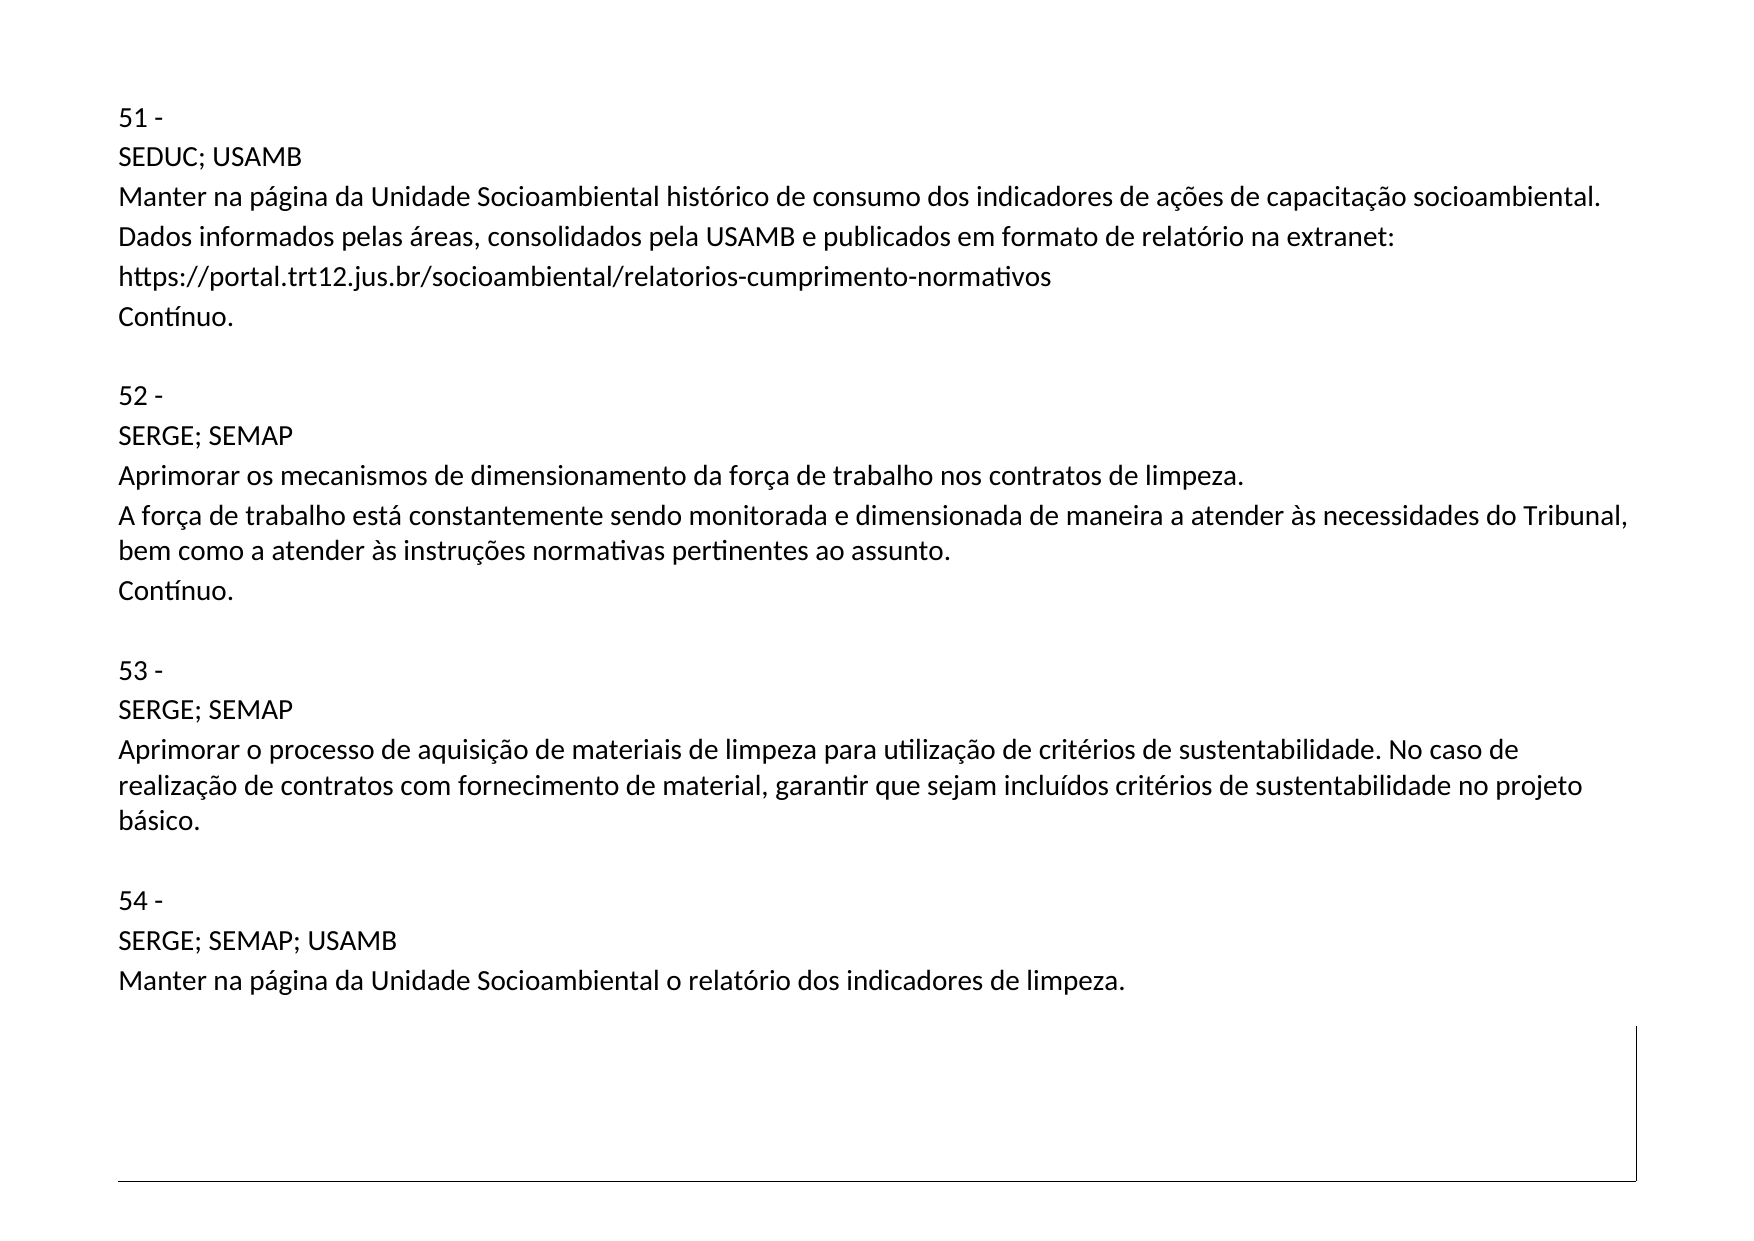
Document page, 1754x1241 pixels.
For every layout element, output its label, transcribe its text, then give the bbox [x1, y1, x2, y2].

text 54 - [118, 882, 1636, 918]
text https://portal.trt12.jus.br/socioambiental/relatorios-cumprimento-normativos [118, 258, 1636, 293]
text 51 - [118, 99, 1636, 134]
text Aprimorar os mecanismos de dimensionamento da força de trabalho nos contratos de limpeza. [118, 457, 1636, 492]
text 53 - [118, 652, 1636, 687]
text SERGE; SEMAP [118, 691, 1636, 727]
text Manter na página da Unidade Socioambiental histórico de consumo dos indicadores de ações de capacitação socioambiental. [118, 178, 1636, 214]
text Dados informados pelas áreas, consolidados pela USAMB e publicados em formato de relatório na extranet: [118, 218, 1636, 254]
text 52 - [118, 377, 1636, 413]
text Contínuo. [118, 298, 1636, 333]
text Aprimorar o processo de aquisição de materiais de limpeza para utilização de critérios de sustentabilidade. No caso de realização de contratos com fornecimento de material, garantir que sejam incluídos critérios de sustentabilidade no projeto básico. [118, 731, 1636, 838]
text SEDUC; USAMB [118, 138, 1636, 174]
text A força de trabalho está constantemente sendo monitorada e dimensionada de maneira a atender às necessidades do Tribunal, bem como a atender às instruções normativas pertinentes ao assunto. [118, 497, 1636, 568]
text SERGE; SEMAP [118, 417, 1636, 453]
text Contínuo. [118, 572, 1636, 608]
text Manter na página da Unidade Socioambiental o relatório dos indicadores de limpeza. [118, 962, 1636, 997]
text SERGE; SEMAP; USAMB [118, 922, 1636, 957]
